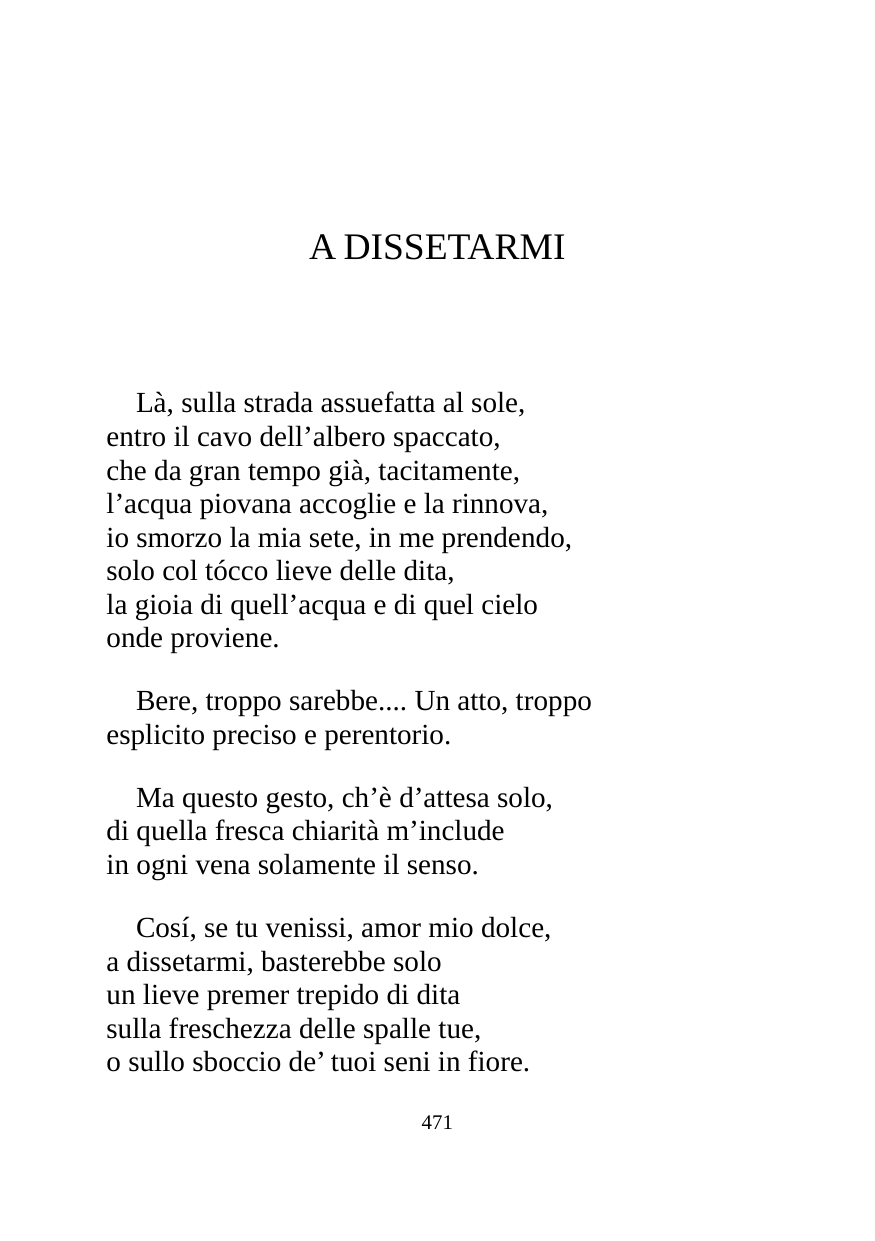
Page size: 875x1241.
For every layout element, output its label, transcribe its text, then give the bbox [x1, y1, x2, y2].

subtitle A DISSETARMI [106, 224, 768, 267]
text Cosí, se tu venissi, amor mio dolce, a dissetarmi, basterebbe solo un lieve premer trepido di dita sulla freschezza delle spalle tue, o sullo sboccio de’ tuoi seni in fiore. [106, 910, 768, 1078]
text Bere, troppo sarebbe.... Un atto, troppo esplicito preciso e perentorio. [106, 683, 768, 751]
text Ma questo gesto, ch’è d’attesa solo, di quella fresca chiarità m’include in ogni vena solamente il senso. [106, 780, 768, 881]
text Là, sulla strada assuefatta al sole, entro il cavo dell’albero spaccato, che da gran tempo già, tacitamente, l’acqua piovana accoglie e la rinnova, io smorzo la mia sete, in me prendendo, solo col tócco lieve delle dita, la gioia di quell’acqua e di quel cielo onde proviene. [106, 386, 768, 654]
